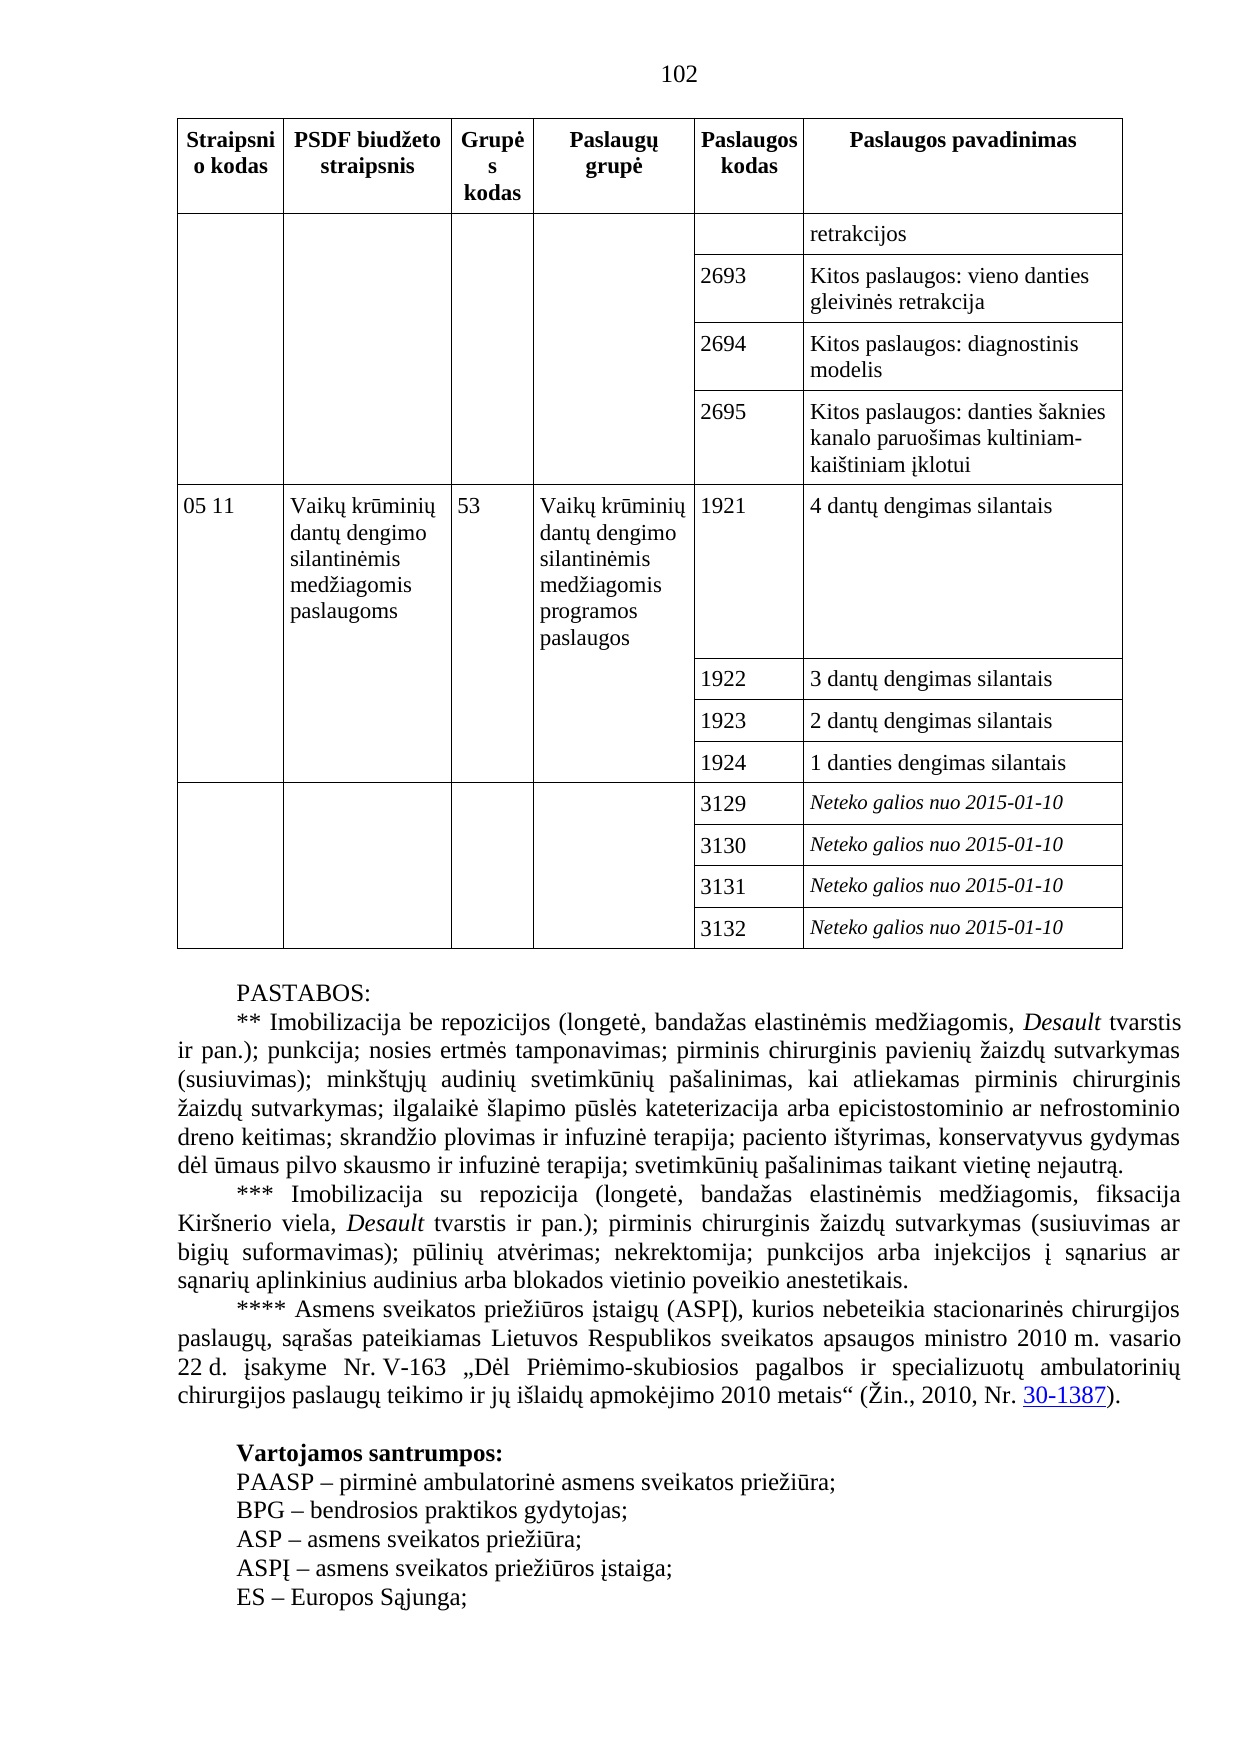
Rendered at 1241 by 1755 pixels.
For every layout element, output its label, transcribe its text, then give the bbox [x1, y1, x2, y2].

table_cell Kitos paslaugos: vieno danties gleivinės retrakcija [804, 255, 1122, 322]
table_header Straipsnio kodas [178, 119, 283, 212]
text Vartojamos santrumpos: [177, 1438, 1181, 1467]
text ES – Europos Sąjunga; [177, 1582, 1181, 1611]
table_cell [178, 390, 283, 484]
table_cell Kitos paslaugos: danties šaknies kanalo paruošimas kultiniam-kaištiniam įklotui [804, 391, 1122, 484]
text PASTABOS: [177, 978, 1181, 1007]
table_cell [178, 783, 283, 824]
table_cell [452, 824, 533, 865]
table_cell [534, 699, 694, 741]
table_cell [178, 865, 283, 907]
table_cell 1923 [695, 700, 803, 741]
table_cell [452, 322, 533, 390]
table_cell [534, 741, 694, 782]
table_cell [284, 254, 451, 322]
table_cell [452, 254, 533, 322]
table_cell 3130 [695, 825, 803, 865]
table_cell [452, 214, 533, 254]
table_cell retrakcijos [804, 214, 1122, 254]
table_cell [452, 658, 533, 699]
table_header Paslaugų grupė [534, 119, 694, 212]
table_header Paslaugos kodas [695, 119, 803, 212]
text **** Asmens sveikatos priežiūros įstaigų (ASPĮ), kurios nebeteikia stacionarinės chirurgijos paslaugų, sąrašas pateikiamas Lietuvos Respublikos sveikatos apsaugos ministro 2010 m. vasario 22 d. įsakyme Nr. V-163 „Dėl Priėmimo-skubiosios pagalbos ir specializuotų ambulatorinių chirurgijos paslaugų teikimo ir jų išlaidų apmokėjimo 2010 metais“ (Žin., 2010, Nr. 30-1387). [177, 1294, 1181, 1409]
table_cell [284, 699, 451, 741]
table_cell [284, 783, 451, 948]
table_cell [534, 783, 694, 907]
table_cell [284, 214, 451, 254]
table_cell [452, 865, 533, 907]
table_cell 3 dantų dengimas silantais [804, 659, 1122, 699]
table_cell 2693 [695, 255, 803, 322]
text ASPĮ – asmens sveikatos priežiūros įstaiga; [177, 1553, 1181, 1582]
table_cell 53 [452, 485, 533, 657]
table_header Paslaugos pavadinimas [804, 119, 1122, 212]
table_header Grupės kodas [452, 119, 533, 212]
text PAASP – pirminė ambulatorinė asmens sveikatos priežiūra; [177, 1467, 1181, 1496]
table_cell [452, 699, 533, 741]
table_cell [534, 390, 694, 484]
table_cell [534, 658, 694, 699]
table_cell [534, 322, 694, 390]
table_cell 1924 [695, 742, 803, 782]
table_cell [534, 907, 694, 948]
table_cell Kitos paslaugos: diagnostinis modelis [804, 323, 1122, 390]
table_cell 3132 [695, 908, 803, 948]
table_cell Vaikų krūminių dantų dengimo silantinėmis medžiagomis programos paslaugos [534, 485, 694, 657]
table_cell [178, 254, 283, 322]
table_cell 3131 [695, 866, 803, 907]
table_cell [178, 824, 283, 865]
table_cell 1 danties dengimas silantais [804, 742, 1122, 782]
table_cell [534, 254, 694, 322]
table_cell 2694 [695, 323, 803, 390]
text *** Imobilizacija su repozicija (longetė, bandažas elastinėmis medžiagomis, fiksacija Kiršnerio viela, Desault tvarstis ir pan.); pirminis chirurginis žaizdų sutvarkymas (susiuvimas ar bigių suformavimas); pūlinių atvėrimas; nekrektomija; punkcijos arba injekcijos į sąnarius ar sąnarių aplinkinius audinius arba blokados vietinio poveikio anestetikais. [177, 1179, 1181, 1294]
table_cell 2695 [695, 391, 803, 484]
table_cell 4 dantų dengimas silantais [804, 485, 1122, 657]
table_cell [452, 907, 533, 948]
table_cell 05 11 [178, 485, 283, 657]
table_cell 1921 [695, 485, 803, 657]
table_cell [284, 741, 451, 782]
table_cell [284, 658, 451, 699]
table_cell [452, 390, 533, 484]
table_cell Neteko galios nuo 2015-01-10 [804, 908, 1122, 948]
table_cell 3129 [695, 783, 803, 824]
table_cell Neteko galios nuo 2015-01-10 [804, 783, 1122, 824]
table_cell [534, 214, 694, 254]
table_cell Vaikų krūminių dantų dengimo silantinėmis medžiagomis paslaugoms [284, 485, 451, 657]
table_cell Neteko galios nuo 2015-01-10 [804, 825, 1122, 865]
table_cell [284, 322, 451, 390]
table_cell Neteko galios nuo 2015-01-10 [804, 866, 1122, 907]
table_cell [178, 658, 283, 699]
text ** Imobilizacija be repozicijos (longetė, bandažas elastinėmis medžiagomis, Desault tvarstis ir pan.); punkcija; nosies ertmės tamponavimas; pirminis chirurginis pavienių žaizdų sutvarkymas (susiuvimas); minkštųjų audinių svetimkūnių pašalinimas, kai atliekamas pirminis chirurginis žaizdų sutvarkymas; ilgalaikė šlapimo pūslės kateterizacija arba epicistostominio ar nefrostominio dreno keitimas; skrandžio plovimas ir infuzinė terapija; paciento ištyrimas, konservatyvus gydymas dėl ūmaus pilvo skausmo ir infuzinė terapija; svetimkūnių pašalinimas taikant vietinę nejautrą. [177, 1007, 1181, 1179]
table_cell [452, 783, 533, 824]
table_cell [284, 390, 451, 484]
table_header PSDF biudžeto straipsnis [284, 119, 451, 212]
table_cell [695, 214, 803, 254]
text ASP – asmens sveikatos priežiūra; [177, 1524, 1181, 1553]
table_cell [178, 214, 283, 254]
table_cell 2 dantų dengimas silantais [804, 700, 1122, 741]
text BPG – bendrosios praktikos gydytojas; [177, 1496, 1181, 1524]
table_cell [178, 907, 283, 948]
table_cell 1922 [695, 659, 803, 699]
table_cell [178, 322, 283, 390]
table_cell [452, 741, 533, 782]
table_cell [178, 741, 283, 782]
table_cell [178, 699, 283, 741]
